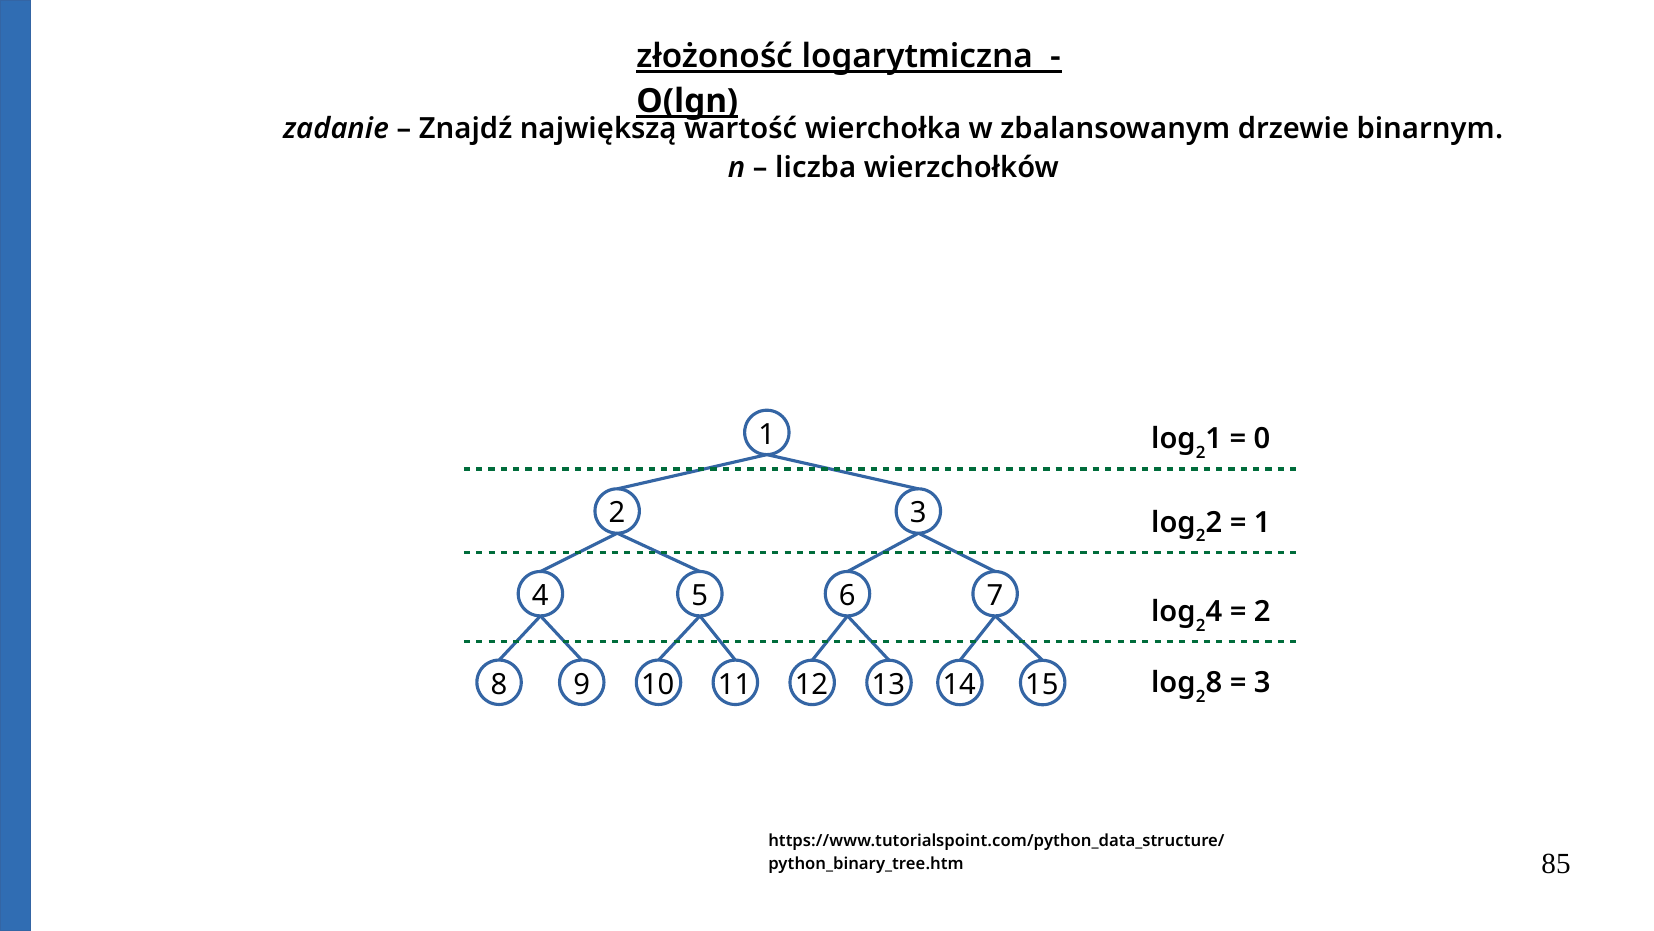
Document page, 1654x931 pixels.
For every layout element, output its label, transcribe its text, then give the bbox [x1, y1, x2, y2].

text_box 6 [823, 567, 850, 590]
text_box 13 [854, 655, 923, 745]
text_box log24 = 2 [1136, 582, 1295, 641]
text_box 7 [975, 574, 1015, 614]
text_box 6 [827, 574, 868, 614]
text_box 9 [562, 662, 602, 702]
text_box 7 [992, 567, 1019, 587]
text_box 15 [1008, 655, 1076, 745]
text_box 9 [581, 655, 606, 677]
text_box 10 [624, 655, 692, 744]
text_box 4 [520, 574, 561, 614]
text_box 3 [894, 486, 907, 506]
text_box złożoność logarytmiczna - O(lgn) [621, 24, 1127, 82]
text_box 7 [971, 567, 988, 588]
text_box 4 [548, 567, 565, 590]
text_box 3 [926, 514, 943, 538]
text_box zadanie – Znajdź największą wartość wierchołka w zbalansowanym drzewie binarnym. n – liczba wierzchołków [268, 99, 1386, 188]
text_box 4 [516, 598, 536, 620]
text_box 3 [894, 516, 911, 538]
text_box https://www.tutorialspoint.com/python_data_structure/python_binary_tree.htm [753, 820, 1403, 857]
text_box 2 [593, 517, 610, 538]
text_box 14 [940, 662, 980, 703]
text_box 10 [638, 662, 679, 702]
text_box 12 [777, 655, 846, 745]
text_box 8 [475, 688, 523, 709]
text_box 8 [475, 655, 500, 676]
text_box 4 [545, 597, 565, 620]
text_box 9 [557, 655, 577, 681]
text_box 1 [747, 412, 787, 452]
text_box 5 [705, 600, 724, 620]
text_box 3 [898, 491, 938, 531]
text_box 5 [675, 567, 695, 620]
text_box 1 [742, 405, 791, 458]
text_box 1 [777, 438, 791, 458]
text_box 2 [625, 486, 642, 538]
text_box log28 = 3 [1136, 653, 1295, 712]
text_box 12 [792, 662, 832, 702]
text_box 6 [823, 598, 843, 620]
text_box 11 [700, 655, 769, 744]
text_box 3 [909, 484, 943, 508]
text_box 11 [715, 662, 755, 702]
text_box 8 [479, 662, 519, 702]
text_box 15 [1023, 662, 1063, 703]
text_box [0, 0, 31, 931]
text_box 7 [971, 600, 990, 620]
text_box log21 = 0 [1136, 409, 1295, 468]
text_box 2 [593, 484, 627, 505]
text_box 8 [504, 655, 523, 675]
text_box 5 [697, 567, 724, 588]
text_box 7 [1000, 601, 1019, 620]
text_box 2 [597, 491, 637, 531]
text_box 14 [925, 655, 993, 745]
text_box 13 [869, 662, 909, 703]
text_box 6 [855, 567, 872, 590]
text_box 5 [680, 574, 720, 614]
text_box 9 [557, 683, 606, 709]
text_box 4 [516, 567, 544, 589]
text_box 6 [852, 598, 872, 620]
text_box log22 = 1 [1136, 493, 1295, 552]
